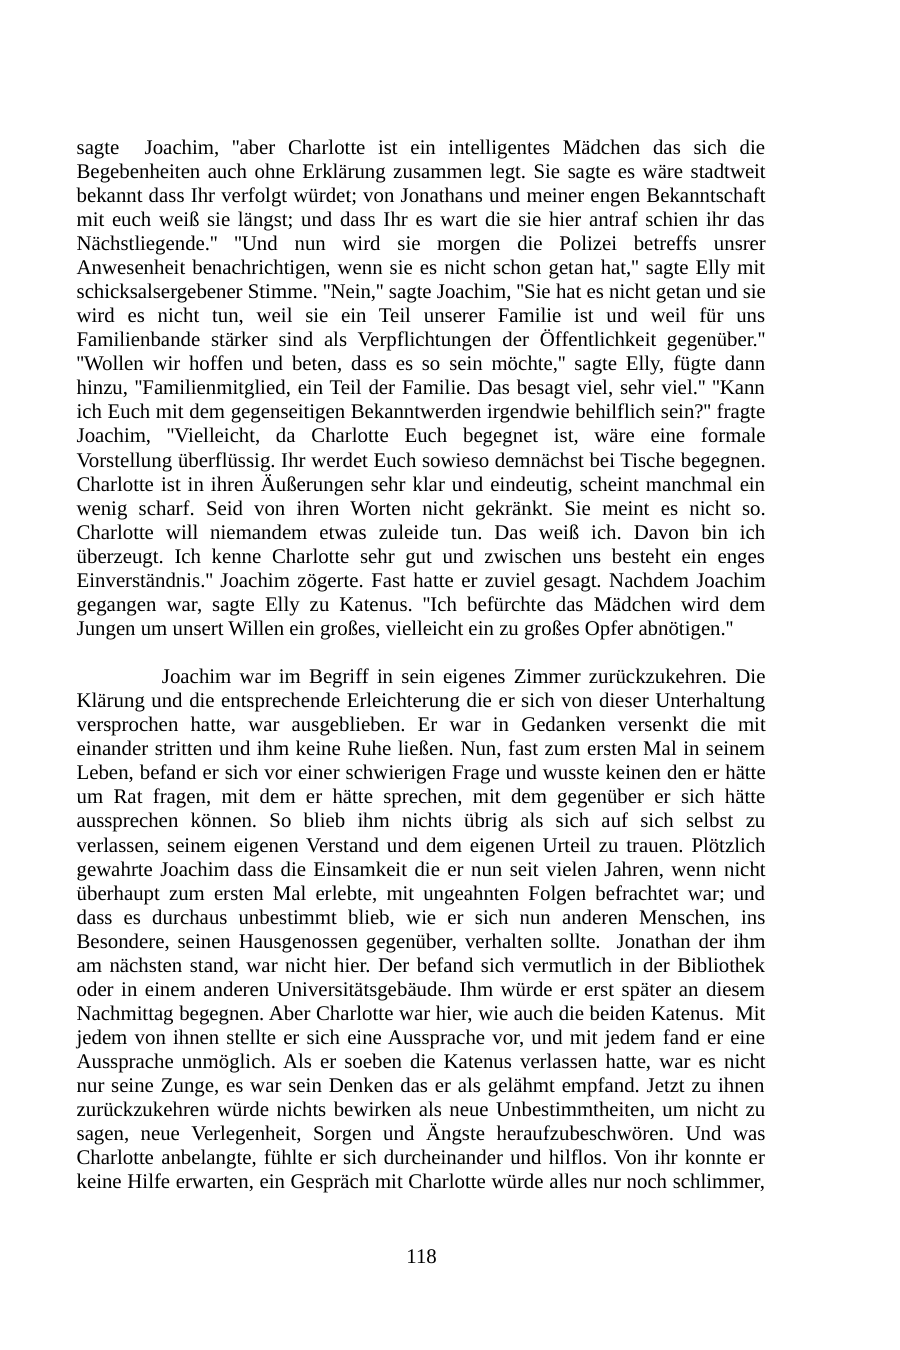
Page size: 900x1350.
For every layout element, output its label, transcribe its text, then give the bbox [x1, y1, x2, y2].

text Joachim war im Begriff in sein eigenes Zimmer zurückzukehren. Die Klärung und die entsprechende Erleichterung die er sich von dieser Unterhaltung versprochen hatte, war ausgeblieben. Er war in Gedanken versenkt die mit einander stritten und ihm keine Ruhe ließen. Nun, fast zum ersten Mal in seinem Leben, befand er sich vor einer schwierigen Frage und wusste keinen den er hätte um Rat fragen, mit dem er hätte sprechen, mit dem gegenüber er sich hätte aussprechen können. So blieb ihm nichts übrig als sich auf sich selbst zu verlassen, seinem eigenen Verstand und dem eigenen Urteil zu trauen. Plötzlich gewahrte Joachim dass die Einsamkeit die er nun seit vielen Jahren, wenn nicht überhaupt zum ersten Mal erlebte, mit ungeahnten Folgen befrachtet war; und dass es durchaus unbestimmt blieb, wie er sich nun anderen Menschen, ins Besondere, seinen Hausgenossen gegenüber, verhalten sollte. Jonathan der ihm am nächsten stand, war nicht hier. Der befand sich vermutlich in der Bibliothek oder in einem anderen Universitätsgebäude. Ihm würde er erst später an diesem Nachmittag begegnen. Aber Charlotte war hier, wie auch die beiden Katenus. Mit jedem von ihnen stellte er sich eine Aussprache vor, und mit jedem fand er eine Aussprache unmöglich. Als er soeben die Katenus verlassen hatte, war es nicht nur seine Zunge, es war sein Denken das er als gelähmt empfand. Jetzt zu ihnen zurückzukehren würde nichts bewirken als neue Unbestimmtheiten, um nicht zu sagen, neue Verlegenheit, Sorgen und Ängste heraufzubeschwören. Und was Charlotte anbelangte, fühlte er sich durcheinander und hilflos. Von ihr konnte er keine Hilfe erwarten, ein Gespräch mit Charlotte würde alles nur noch schlimmer, [76, 664, 766, 1193]
text sagte Joachim, ''aber Charlotte ist ein intelligentes Mädchen das sich die Begebenheiten auch ohne Erklärung zusammen legt. Sie sagte es wäre stadtweit bekannt dass Ihr verfolgt würdet; von Jonathans und meiner engen Bekanntschaft mit euch weiß sie längst; und dass Ihr es wart die sie hier antraf schien ihr das Nächstliegende.'' ''Und nun wird sie morgen die Polizei betreffs unsrer Anwesenheit benachrichtigen, wenn sie es nicht schon getan hat,'' sagte Elly mit schicksalsergebener Stimme. ''Nein,'' sagte Joachim, ''Sie hat es nicht getan und sie wird es nicht tun, weil sie ein Teil unserer Familie ist und weil für uns Familienbande stärker sind als Verpflichtungen der Öffentlichkeit gegenüber.'' ''Wollen wir hoffen und beten, dass es so sein möchte,'' sagte Elly, fügte dann hinzu, ''Familienmitglied, ein Teil der Familie. Das besagt viel, sehr viel.'' ''Kann ich Euch mit dem gegenseitigen Bekanntwerden irgendwie behilflich sein?'' fragte Joachim, ''Vielleicht, da Charlotte Euch begegnet ist, wäre eine formale Vorstellung überflüssig. Ihr werdet Euch sowieso demnächst bei Tische begegnen. Charlotte ist in ihren Äußerungen sehr klar und eindeutig, scheint manchmal ein wenig scharf. Seid von ihren Worten nicht gekränkt. Sie meint es nicht so. Charlotte will niemandem etwas zuleide tun. Das weiß ich. Davon bin ich überzeugt. Ich kenne Charlotte sehr gut und zwischen uns besteht ein enges Einverständnis.'' Joachim zögerte. Fast hatte er zuviel gesagt. Nachdem Joachim gegangen war, sagte Elly zu Katenus. ''Ich befürchte das Mädchen wird dem Jungen um unsert Willen ein großes, vielleicht ein zu großes Opfer abnötigen.'' [76, 135, 766, 640]
